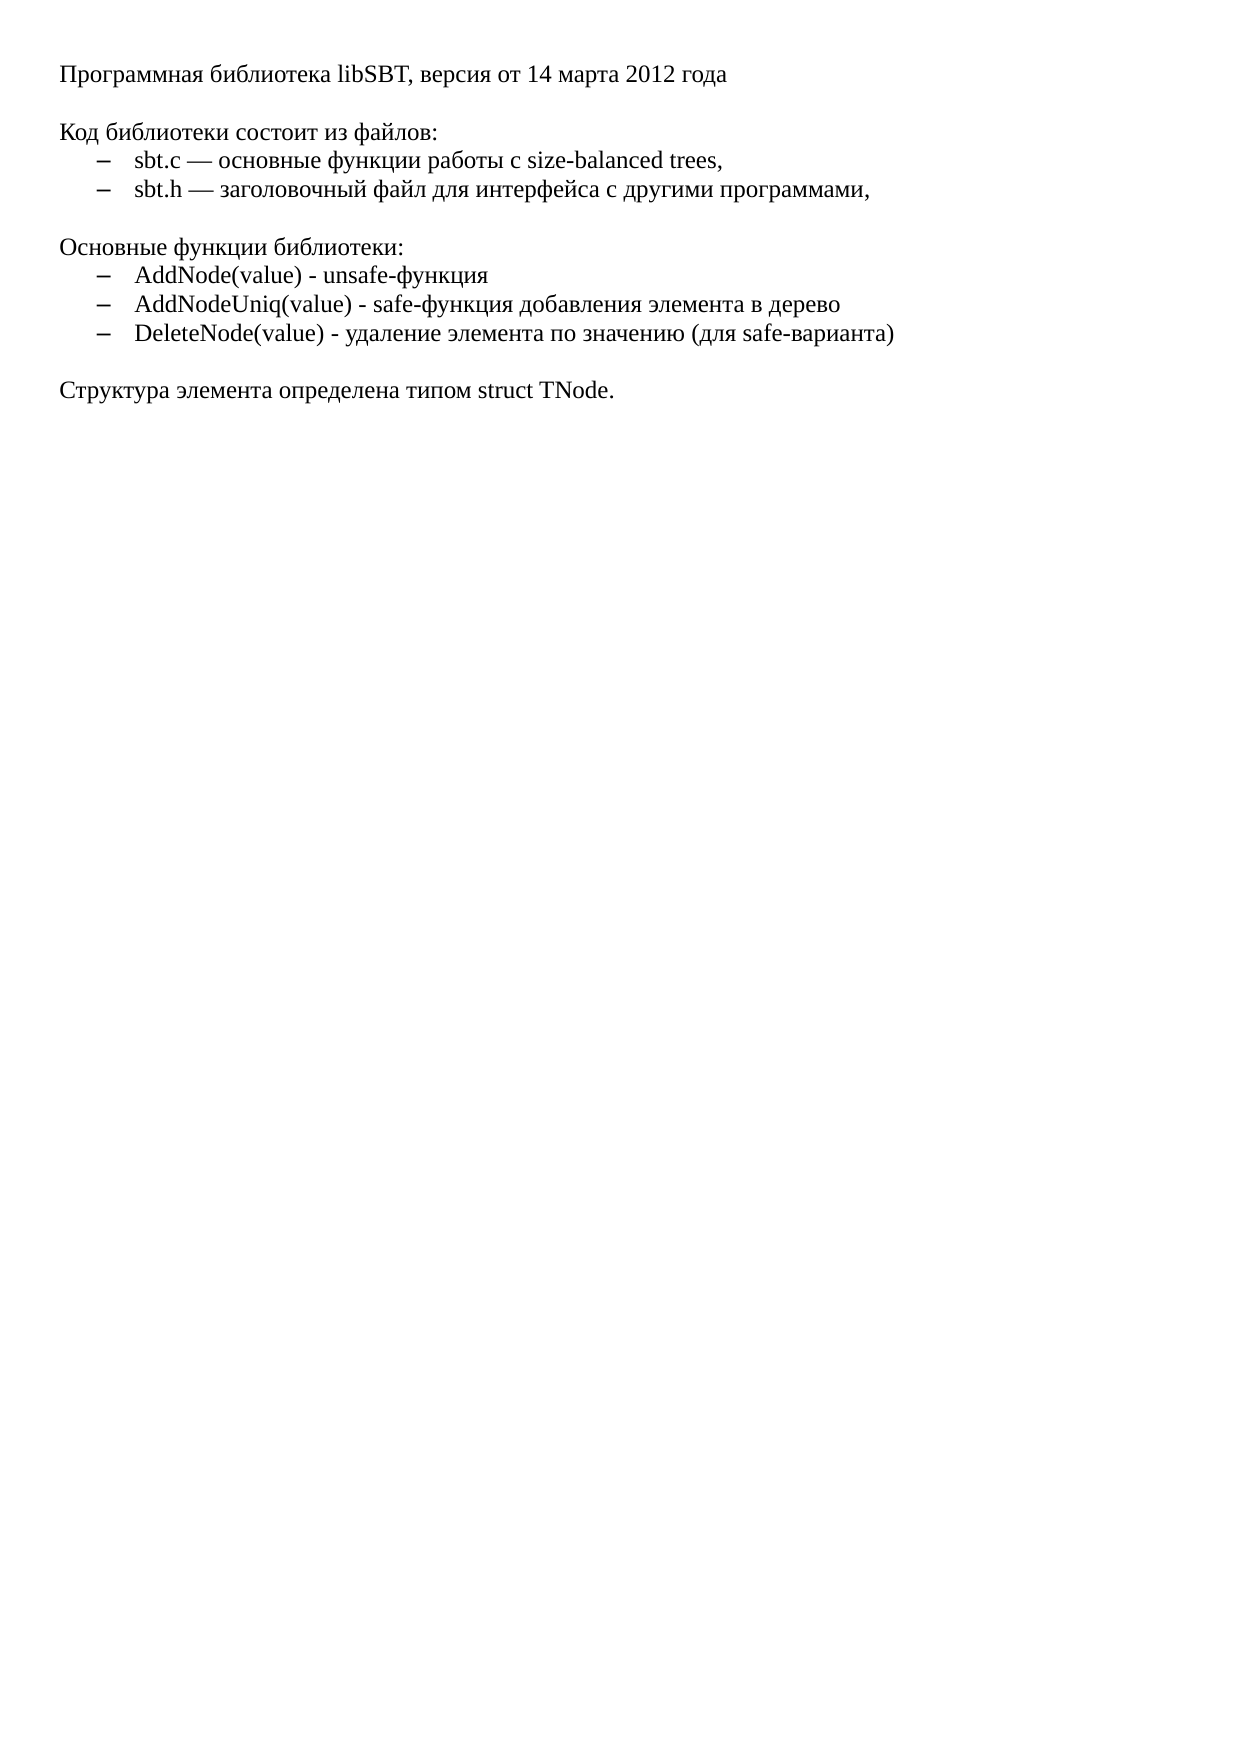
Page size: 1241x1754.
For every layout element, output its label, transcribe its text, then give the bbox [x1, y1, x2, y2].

list sbt.h — заголовочный файл для интерфейса с другими программами, [97, 174, 1181, 203]
text Структура элемента определена типом struct TNode. [59, 375, 1181, 404]
list AddNode(value) - unsafe-функция [97, 260, 1181, 289]
list sbt.c — основные функции работы с size-balanced trees, [97, 145, 1181, 174]
text Основные функции библиотеки: [59, 232, 1181, 260]
text Код библиотеки состоит из файлов: [59, 117, 1181, 145]
list DeleteNode(value) - удаление элемента по значению (для safe-варианта) [97, 318, 1181, 347]
text Программная библиотека libSBT, версия от 14 марта 2012 года [59, 59, 1181, 88]
list AddNodeUniq(value) - safe-функция добавления элемента в дерево [97, 289, 1181, 318]
